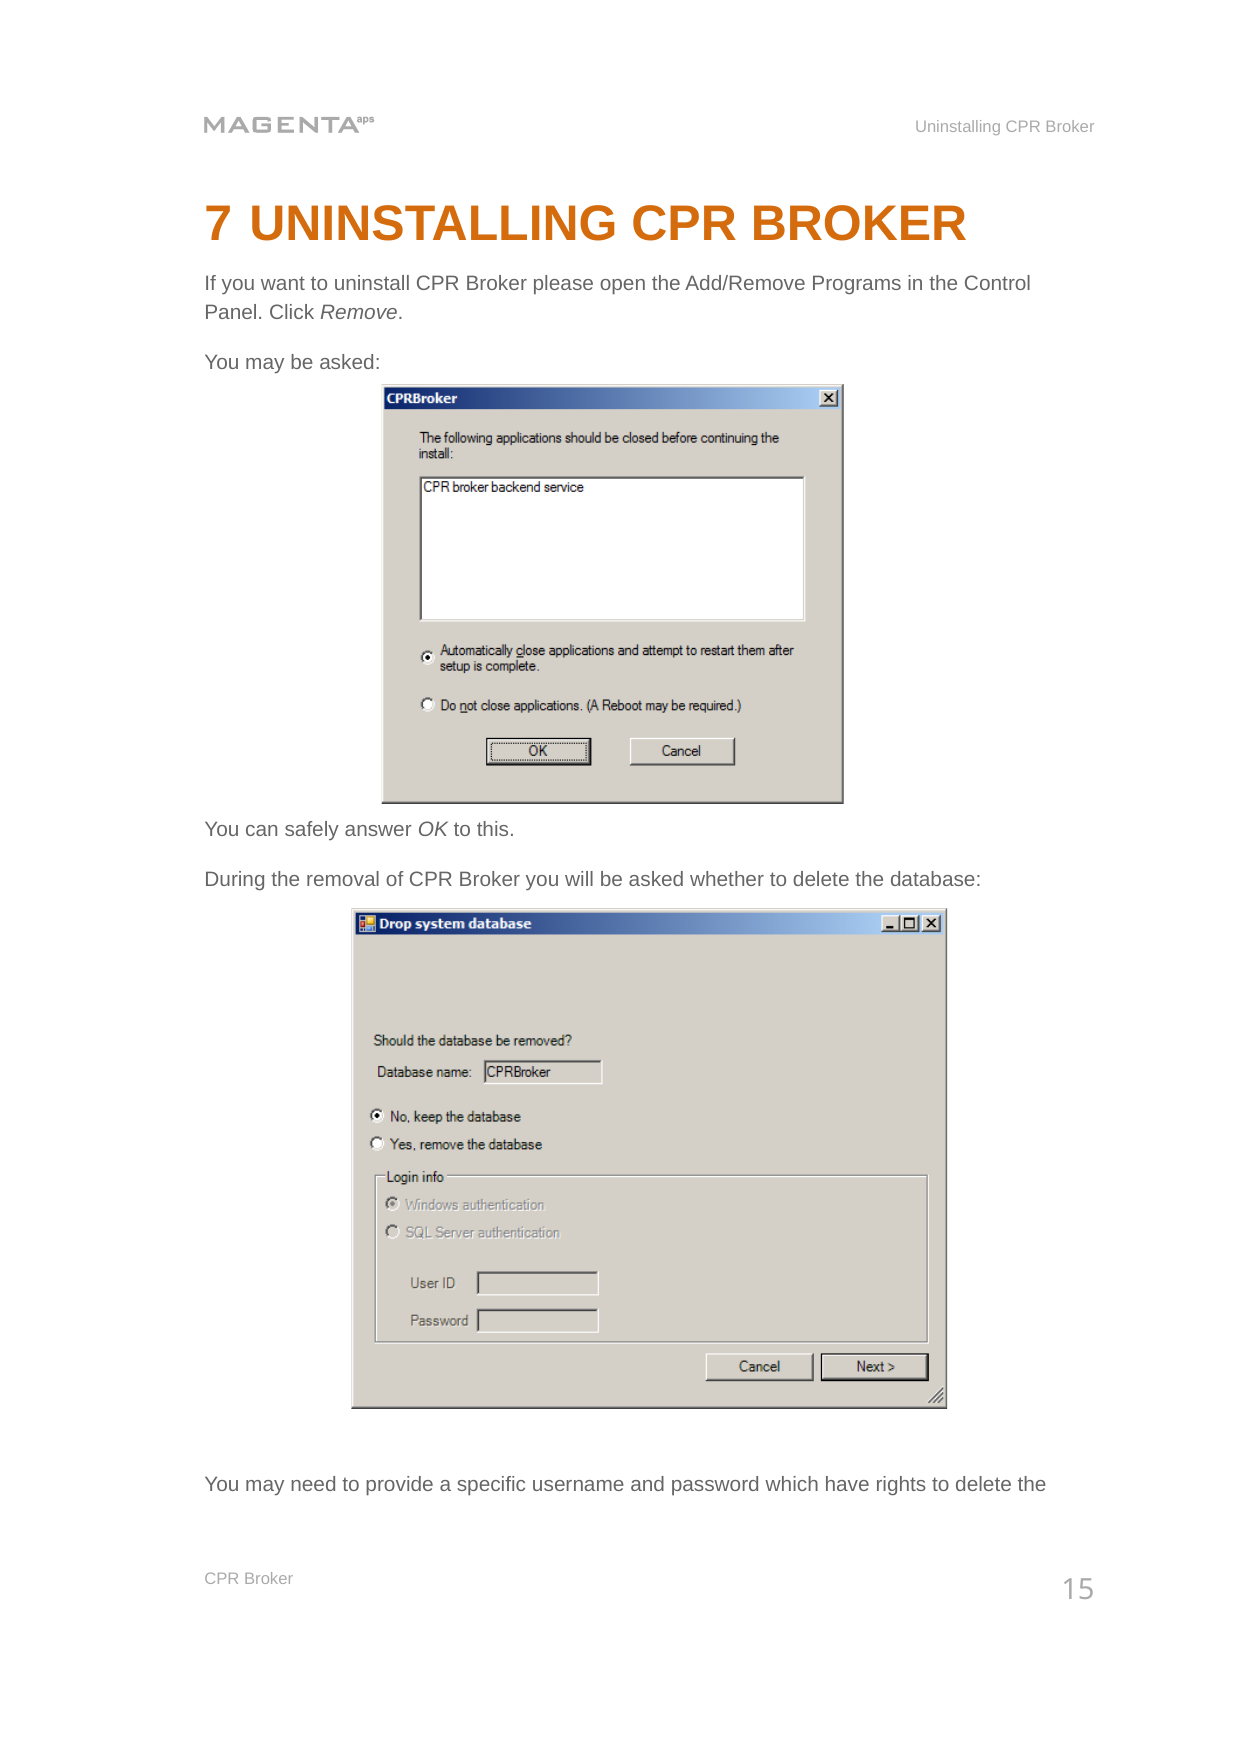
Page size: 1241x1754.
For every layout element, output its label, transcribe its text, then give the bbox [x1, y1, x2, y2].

text You may be asked: [204, 346, 1094, 375]
text If you want to uninstall CPR Broker please open the Add/Remove Programs in the Control Panel. Click Remove. [204, 267, 1094, 325]
text During the removal of CPR Broker you will be asked whether to delete the database: [204, 863, 1094, 892]
text You can safely answer OK to this. [204, 376, 1094, 842]
picture [381, 384, 844, 804]
picture [351, 908, 948, 1409]
text You may need to provide a specific username and password which have rights to delete the [204, 1468, 1094, 1497]
subtitle Uninstalling CPR Broker [204, 194, 1094, 252]
